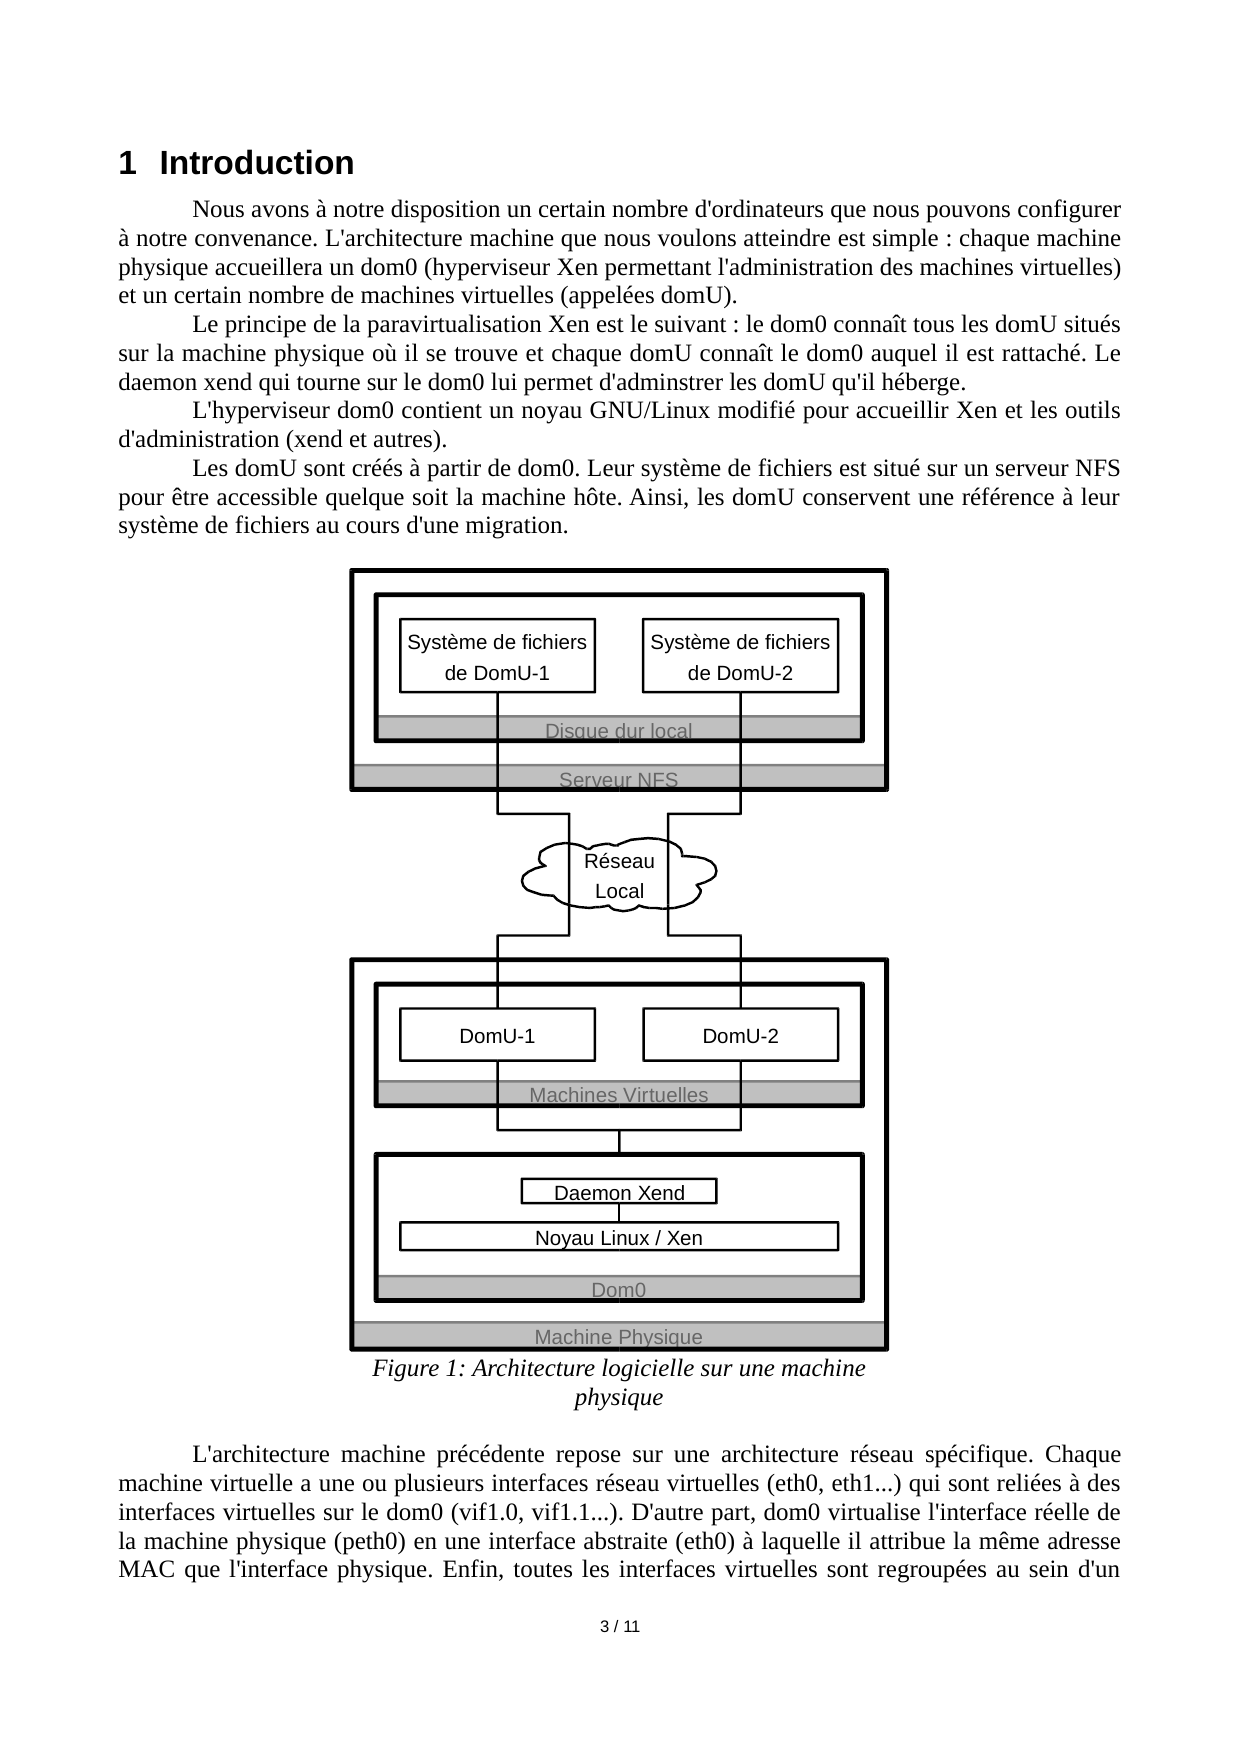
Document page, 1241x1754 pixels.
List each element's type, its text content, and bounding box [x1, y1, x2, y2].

subtitle Introduction [118, 143, 1122, 182]
text Nous avons à notre disposition un certain nombre d'ordinateurs que nous pouvons configurer à notre convenance. L'architecture machine que nous voulons atteindre est simple : chaque machine physique accueillera un dom0 (hyperviseur Xen permettant l'administration des machines virtuelles) et un certain nombre de machines virtuelles (appelées domU). [118, 194, 1122, 309]
text L'hyperviseur dom0 contient un noyau GNU/Linux modifié pour accueillir Xen et les outils d'administration (xend et autres). [118, 396, 1122, 453]
text L'architecture machine précédente repose sur une architecture réseau spécifique. Chaque machine virtuelle a une ou plusieurs interfaces réseau virtuelles (eth0, eth1...) qui sont reliées à des interfaces virtuelles sur le dom0 (vif1.0, vif1.1...). D'autre part, dom0 virtualise l'interface réelle de la machine physique (peth0) en une interface abstraite (eth0) à laquelle il attribue la même adresse MAC que l'interface physique. Enfin, toutes les interfaces virtuelles sont regroupées au sein d'un [118, 1439, 1122, 1583]
text Les domU sont créés à partir de dom0. Leur système de fichiers est situé sur un serveur NFS pour être accessible quelque soit la machine hôte. Ainsi, les domU conservent une référence à leur système de fichiers au cours d'une migration. [118, 453, 1122, 539]
text Le principe de la paravirtualisation Xen est le suivant : le dom0 connaît tous les domU situés sur la machine physique où il se trouve et chaque domU connaît le dom0 auquel il est rattaché. Le daemon xend qui tourne sur le dom0 lui permet d'adminstrer les domU qu'il héberge. [118, 309, 1122, 396]
text Figure 1: Architecture logicielle sur une machine physique [349, 581, 891, 1411]
